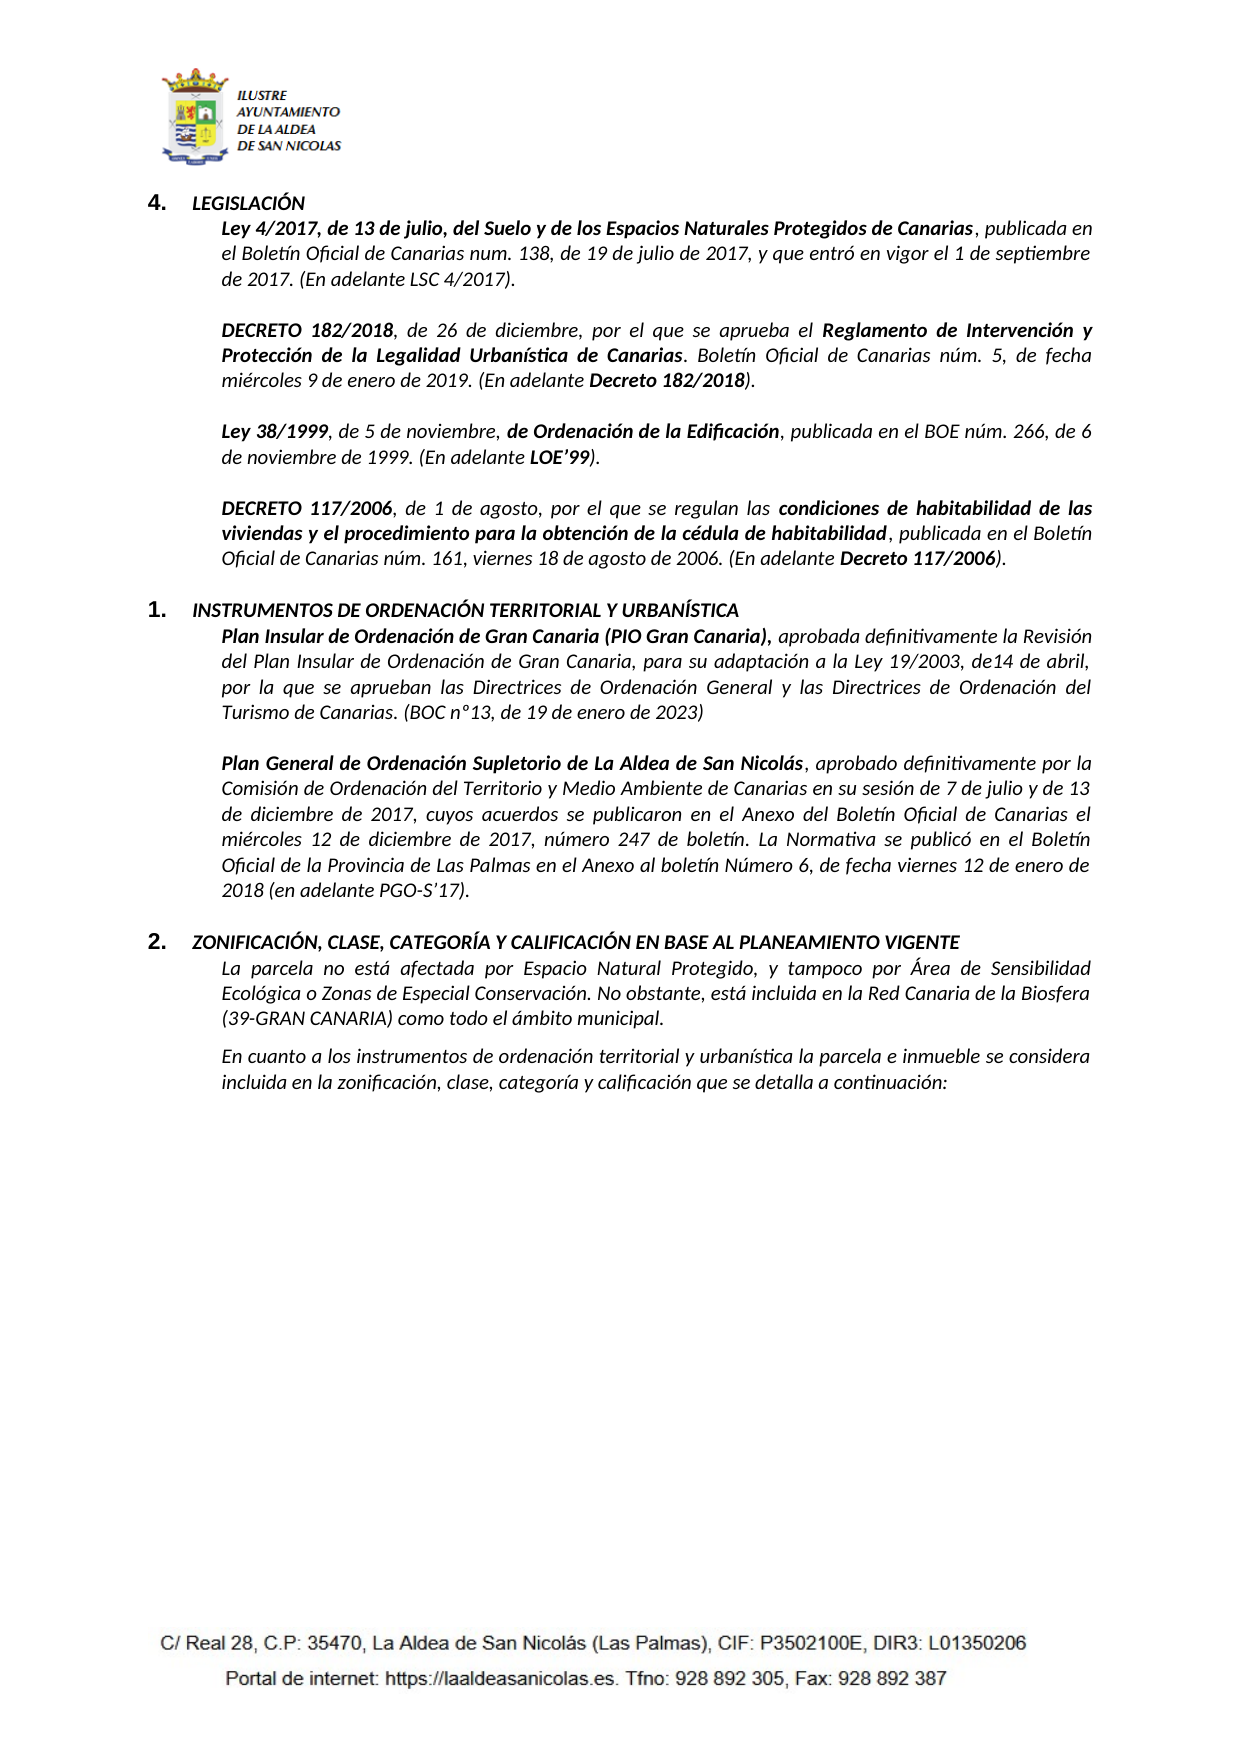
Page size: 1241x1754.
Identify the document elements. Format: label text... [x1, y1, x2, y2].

text Ley 38/1999, de 5 de noviembre, de Ordenación de la Edificación, publicada en el BOE núm. 266, de 6 de noviembre de 1999. (En adelante LOE’99). [221, 418, 1093, 469]
list instrumentos de ordenación territorial y urbanística [148, 596, 1093, 623]
list ZONIFICACIÓN, CLASE, CATEGORÍA Y CALIFICACIÓN en base al planeamiento vigente [148, 928, 1093, 955]
text Ley 4/2017, de 13 de julio, del Suelo y de los Espacios Naturales Protegidos de Canarias, publicada en el Boletín Oficial de Canarias num. 138, de 19 de julio de 2017, y que entró en vigor el 1 de septiembre de 2017. (En adelante LSC 4/2017). [221, 215, 1093, 291]
text DECRETO 117/2006, de 1 de agosto, por el que se regulan las condiciones de habitabilidad de las viviendas y el procedimiento para la obtención de la cédula de habitabilidad, publicada en el Boletín Oficial de Canarias núm. 161, viernes 18 de agosto de 2006. (En adelante Decreto 117/2006). [221, 495, 1093, 571]
text La parcela no está afectada por Espacio Natural Protegido, y tampoco por Área de Sensibilidad Ecológica o Zonas de Especial Conservación. No obstante, está incluida en la Red Canaria de la Biosfera (39-GRAN CANARIA) como todo el ámbito municipal. [221, 955, 1093, 1031]
text Plan Insular de Ordenación de Gran Canaria (PIO Gran Canaria), aprobada definitivamente la Revisión del Plan Insular de Ordenación de Gran Canaria, para su adaptación a la Ley 19/2003, de14 de abril, por la que se aprueban las Directrices de Ordenación General y las Directrices de Ordenación del Turismo de Canarias. (BOC nº13, de 19 de enero de 2023) [221, 623, 1093, 725]
picture [148, 60, 357, 173]
text En cuanto a los instrumentos de ordenación territorial y urbanística la parcela e inmueble se considera incluida en la zonificación, clase, categoría y calificación que se detalla a continuación: [221, 1043, 1093, 1094]
picture [149, 1627, 1034, 1694]
text Plan General de Ordenación Supletorio de La Aldea de San Nicolás, aprobado definitivamente por la Comisión de Ordenación del Territorio y Medio Ambiente de Canarias en su sesión de 7 de julio y de 13 de diciembre de 2017, cuyos acuerdos se publicaron en el Anexo del Boletín Oficial de Canarias el miércoles 12 de diciembre de 2017, número 247 de boletín. La Normativa se publicó en el Boletín Oficial de la Provincia de Las Palmas en el Anexo al boletín Número 6, de fecha viernes 12 de enero de 2018 (en adelante PGO-S’17). [221, 750, 1093, 903]
list LEGISLACIÓN [148, 188, 1093, 215]
text DECRETO 182/2018, de 26 de diciembre, por el que se aprueba el Reglamento de Intervención y Protección de la Legalidad Urbanística de Canarias. Boletín Oficial de Canarias núm. 5, de fecha miércoles 9 de enero de 2019. (En adelante Decreto 182/2018). [221, 317, 1093, 393]
